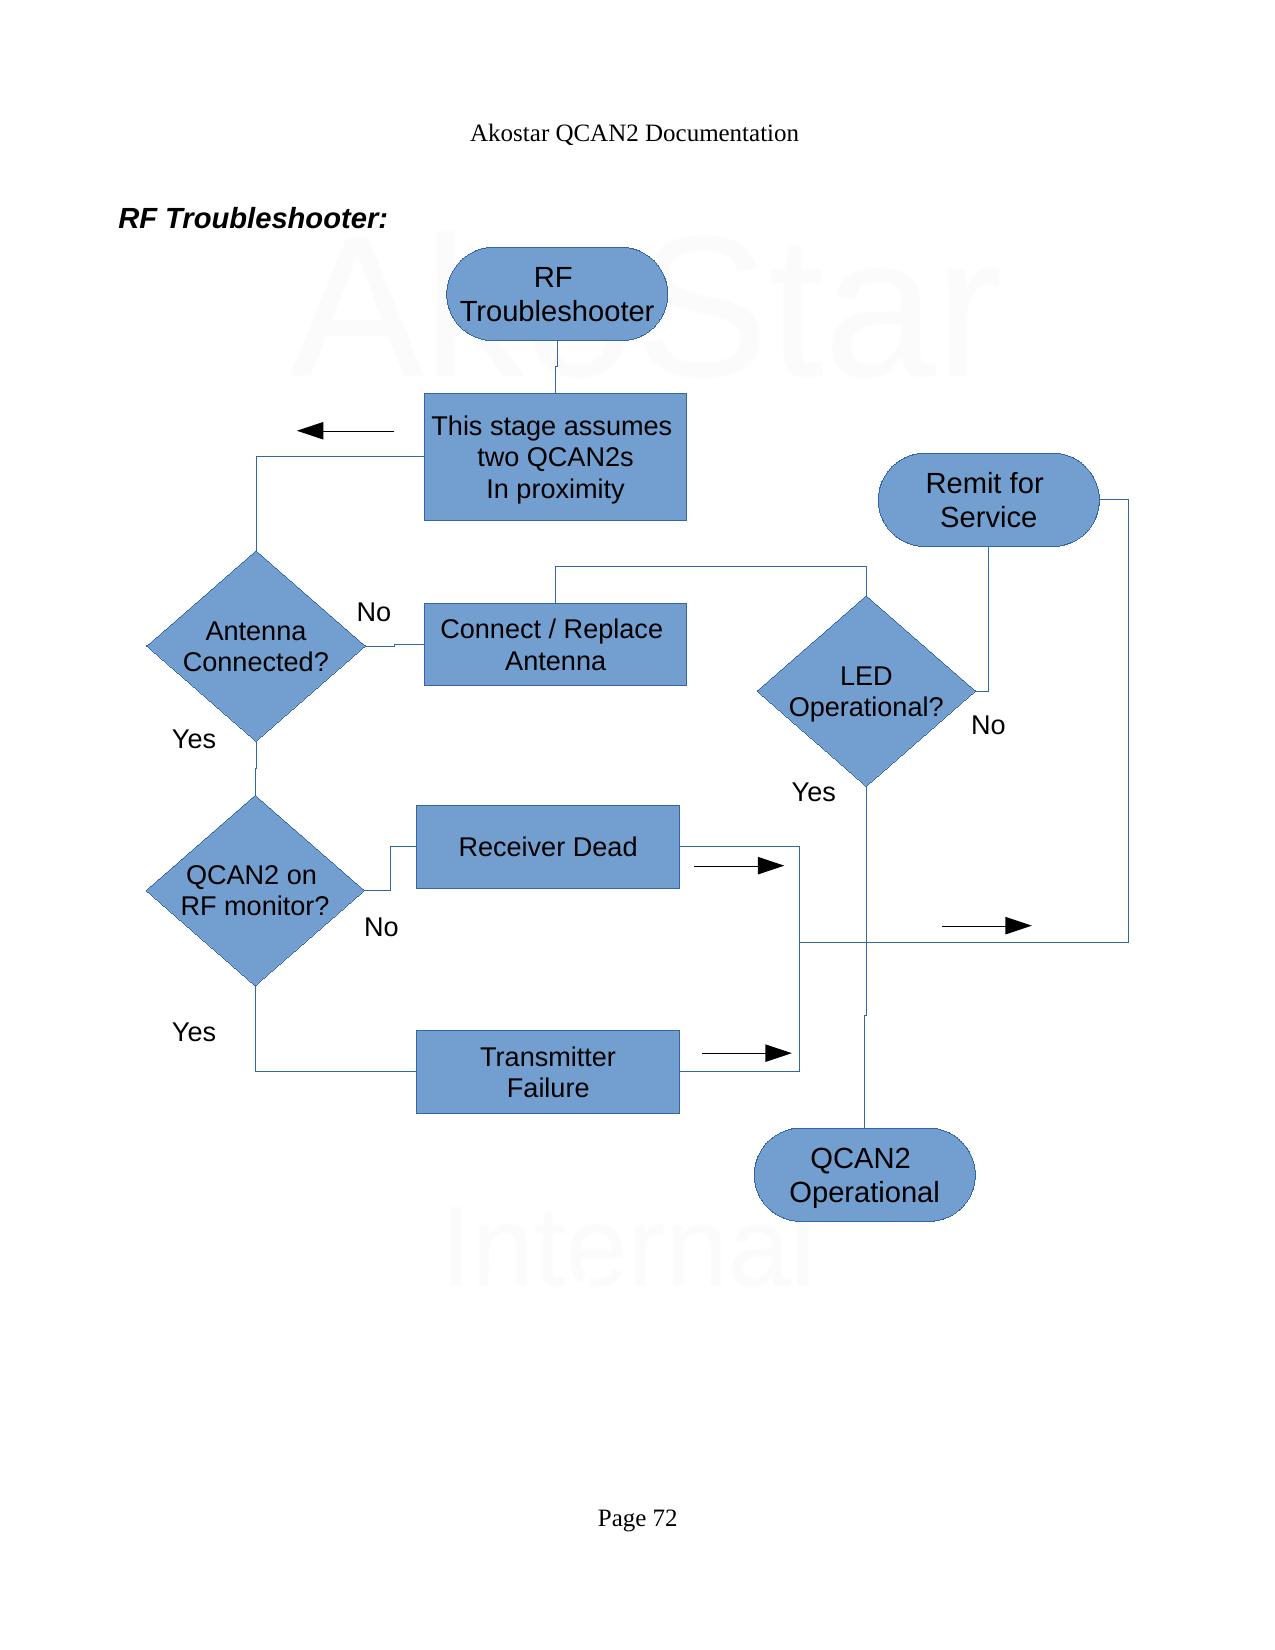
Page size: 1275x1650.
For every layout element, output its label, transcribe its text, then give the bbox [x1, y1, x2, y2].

subtitle RF Troubleshooter: [118, 201, 1157, 235]
